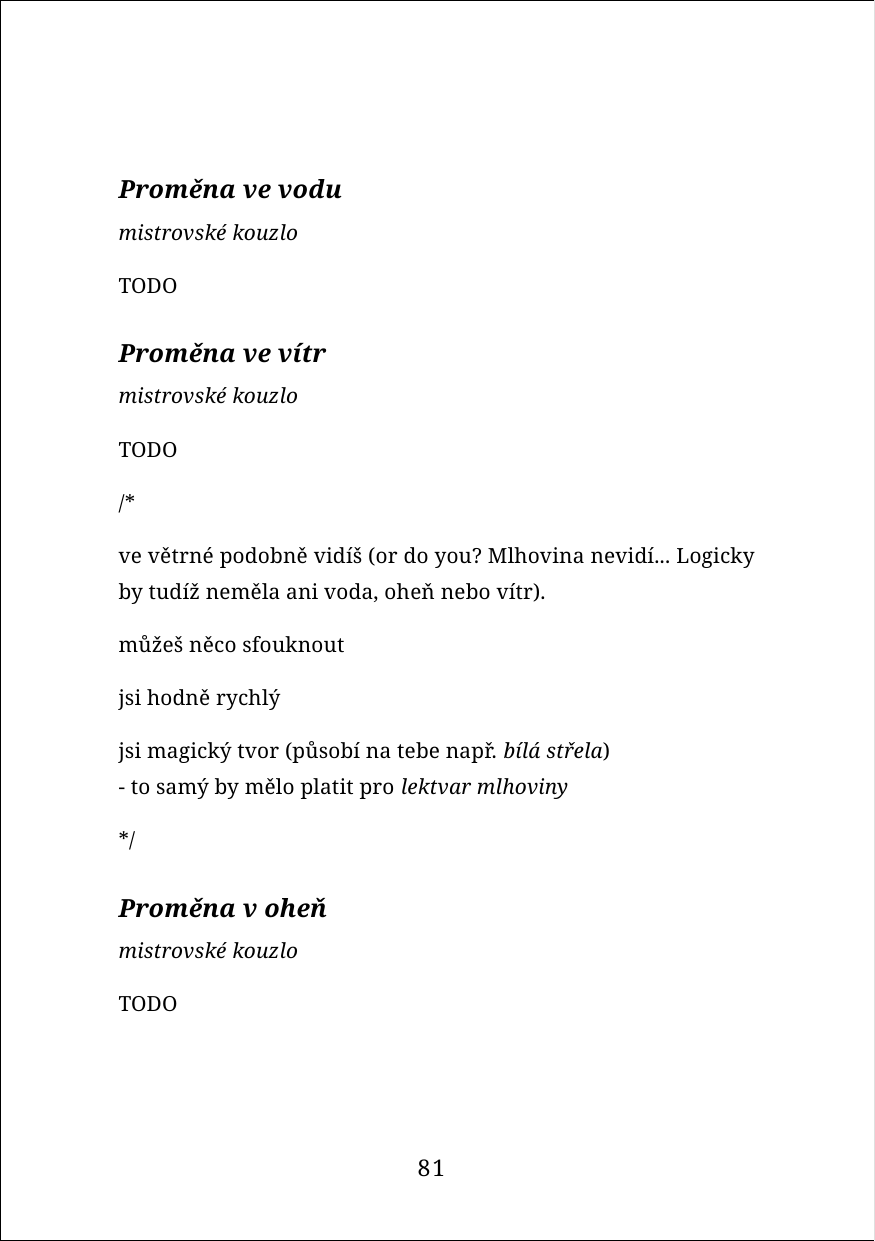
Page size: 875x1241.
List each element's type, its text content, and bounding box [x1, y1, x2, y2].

text mistrovské kouzlo [118, 382, 756, 410]
text TODO [118, 989, 756, 1018]
text jsi hodně rychlý [118, 683, 756, 712]
subtitle Proměna ve vítr [118, 336, 756, 370]
text TODO [118, 271, 756, 299]
text můžeš něco sfouknout [118, 630, 756, 658]
subtitle Proměna ve vodu [118, 172, 756, 206]
subtitle Proměna v oheň [118, 890, 756, 924]
text mistrovské kouzlo [118, 936, 756, 964]
text */ [118, 825, 756, 854]
text jsi magický tvor (působí na tebe např. bílá střela) - to samý by mělo platit pro lektvar mlhoviny [118, 737, 756, 801]
text /* [118, 488, 756, 517]
text TODO [118, 435, 756, 463]
text ve větrné podobně vidíš (or do you? Mlhovina nevidí... Logicky by tudíž neměla ani voda, oheň nebo vítr). [118, 541, 756, 605]
text mistrovské kouzlo [118, 218, 756, 246]
